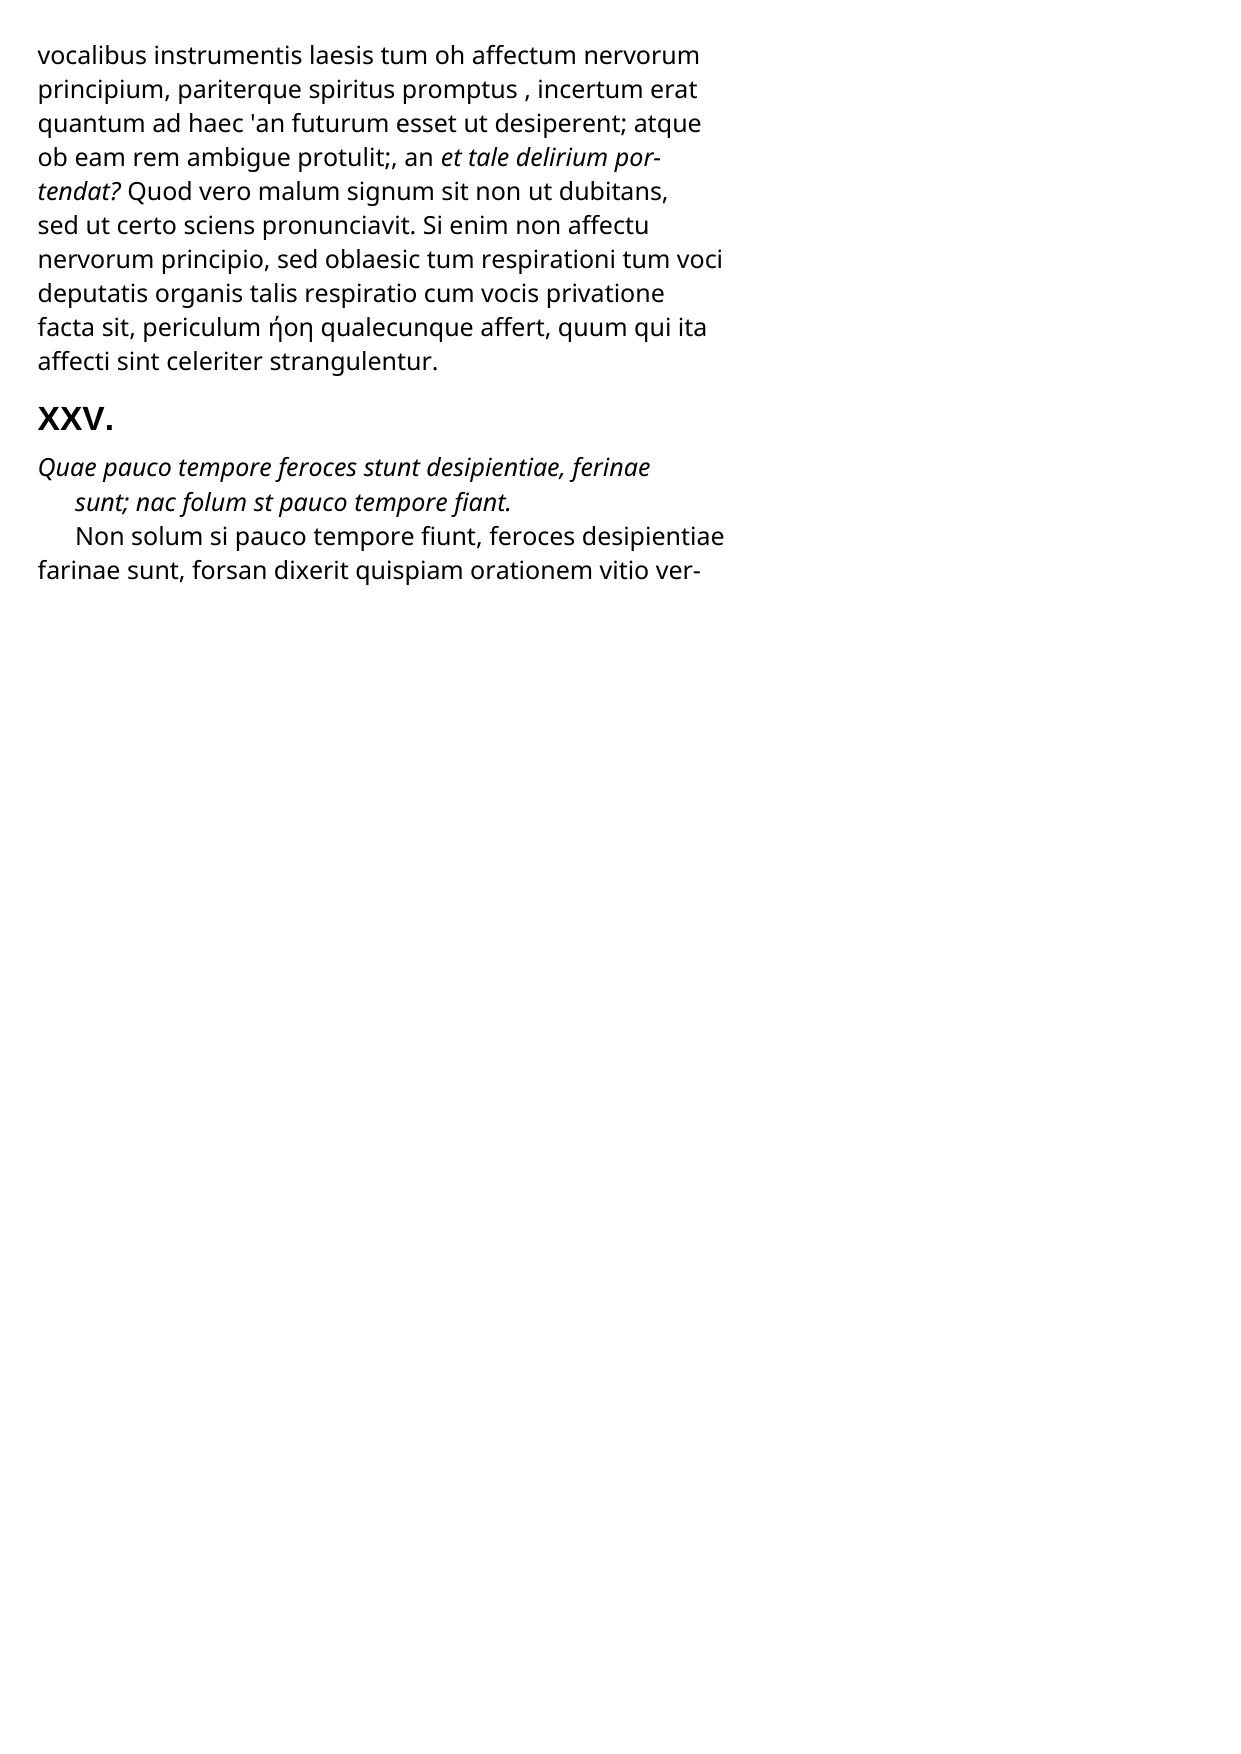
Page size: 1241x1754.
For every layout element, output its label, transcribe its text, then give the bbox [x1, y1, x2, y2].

text Non solum si pauco tempore fiunt, feroces desipientiae farinae sunt, forsan dixerit quispiam orationem vitio ver- [37, 518, 1203, 586]
subtitle XXV. [37, 399, 1203, 438]
text Quae pauco tempore feroces stunt desipientiae, ferinae sunt; nac folum st pauco tempore fiant. [37, 450, 1203, 518]
text vocalibus instrumentis laesis tum oh affectum nervorum principium, pariterque spiritus promptus , incertum erat quantum ad haec 'an futurum esset ut desiperent; atque ob eam rem ambigue protulit;, an et tale delirium por- tendat? Quod vero malum signum sit non ut dubitans, sed ut certo sciens pronunciavit. Si enim non affectu nervorum principio, sed oblaesic tum respirationi tum voci deputatis organis talis respiratio cum vocis privatione facta sit, periculum ήοη qualecunque affert, quum qui ita affecti sint celeriter strangulentur. [37, 37, 1203, 378]
